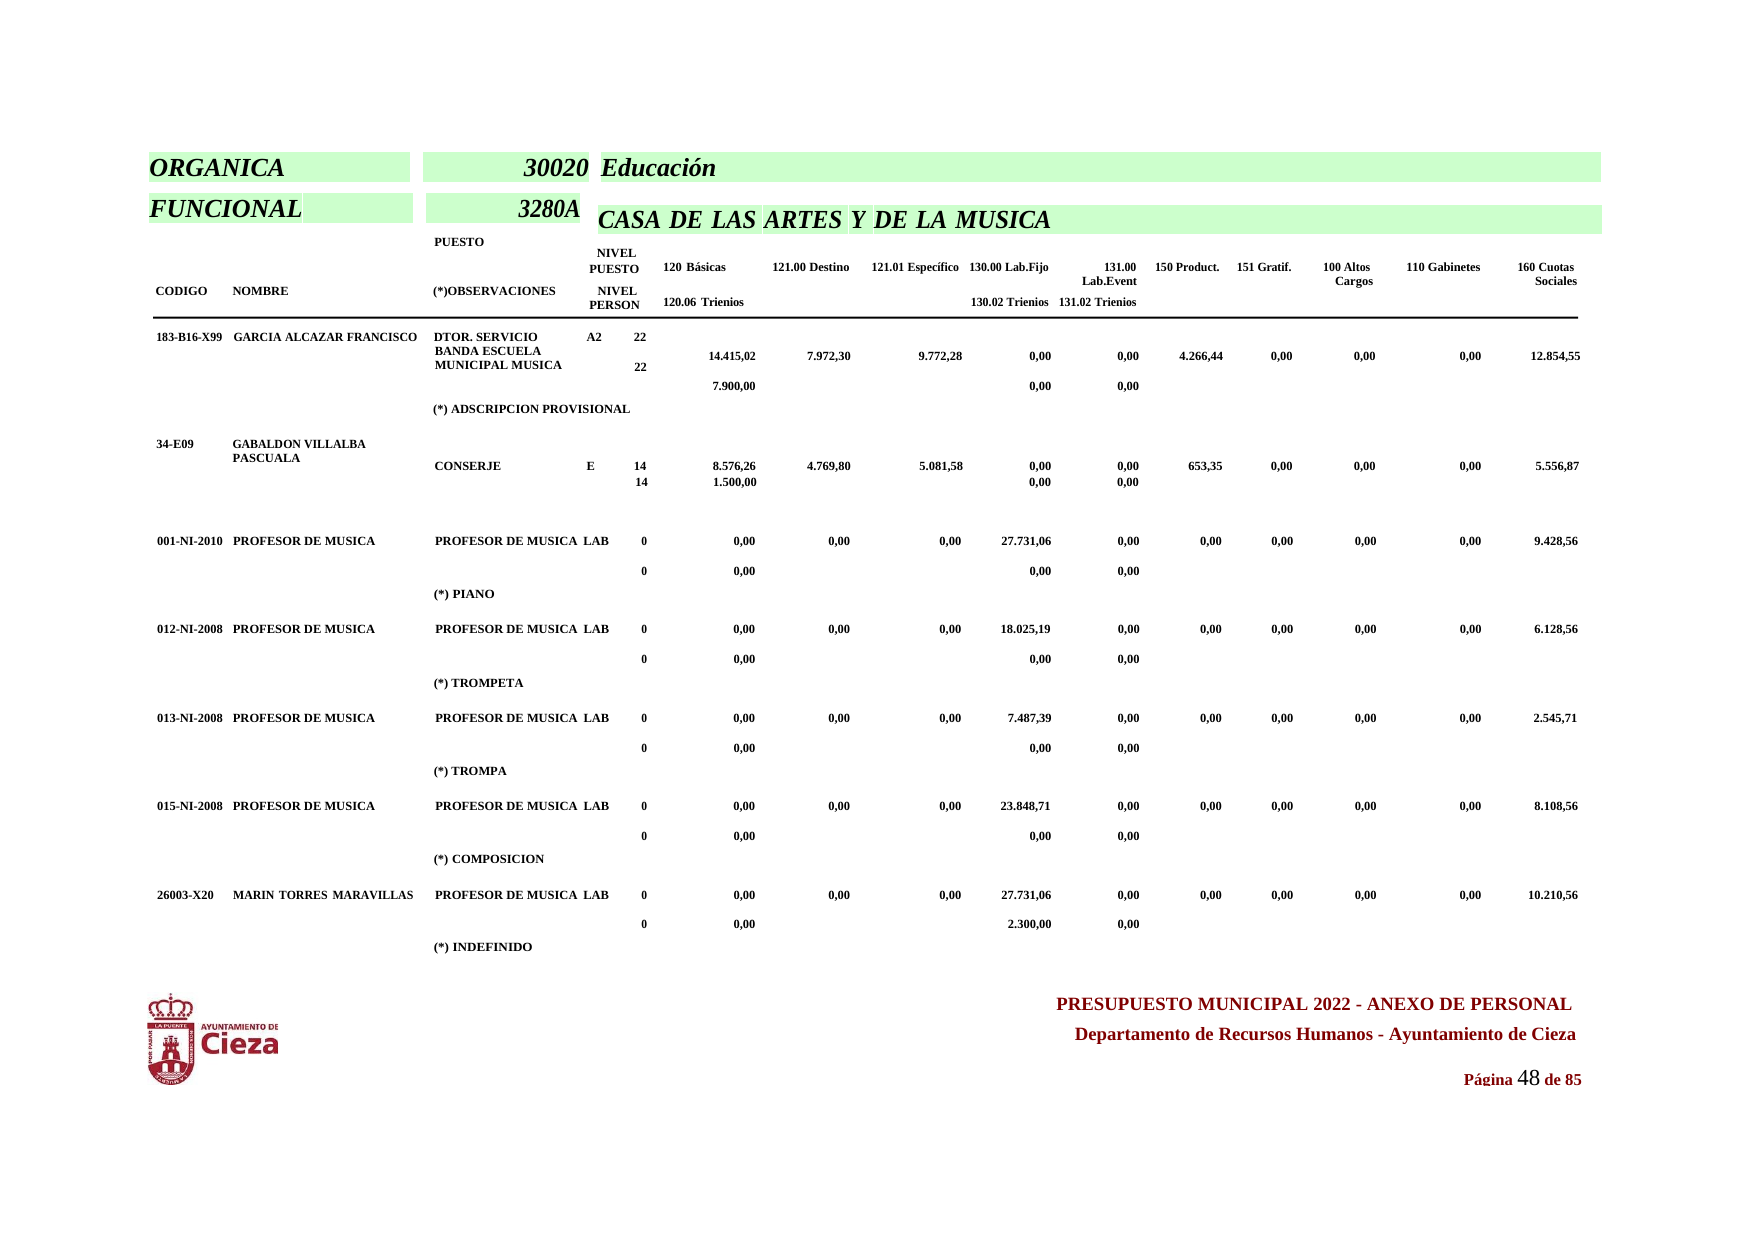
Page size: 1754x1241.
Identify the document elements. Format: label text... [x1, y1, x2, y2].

text 120 Básicas [663, 260, 745, 274]
table_header 0 [626, 535, 691, 556]
table_cell 0,00 [1324, 612, 1418, 645]
table_cell 012-NI-2008 [154, 612, 226, 645]
table_cell [1418, 556, 1507, 612]
table_cell 2.300,00 [983, 910, 1085, 955]
text CODIGO NOMBRE [155, 284, 294, 298]
table_cell 18.025,19 [983, 612, 1085, 645]
table_cell [1507, 645, 1582, 701]
text 34-E09 GABALDON VILLALBA PASCUALA [156, 438, 370, 466]
table_cell PROFESOR DE MUSICA [226, 612, 424, 645]
table_cell (*) INDEFINIDO [424, 910, 626, 955]
text NIVEL [597, 248, 1614, 260]
table_cell 0,00 [895, 701, 982, 733]
table_cell 0,00 [1085, 612, 1170, 645]
table_cell [1247, 556, 1324, 612]
table_cell [791, 645, 894, 701]
table_header 0,00 [895, 535, 982, 556]
table_cell [1507, 556, 1582, 612]
table_cell [1247, 822, 1324, 878]
table_cell [1507, 734, 1582, 789]
table_cell [154, 645, 226, 701]
table_cell 0,00 [1418, 878, 1507, 910]
table_cell 26003-X20 [154, 878, 226, 910]
table_cell 0,00 [791, 612, 894, 645]
table_cell [154, 910, 226, 955]
text 14 1.500,00 0,00 0,00 [159, 475, 1614, 489]
table_cell [1170, 645, 1247, 701]
table_cell [226, 734, 424, 789]
table_cell 0,00 [791, 789, 894, 822]
text Lab.Event [1082, 274, 1137, 288]
table_cell 0,00 [1170, 701, 1247, 733]
text Cargos [1141, 274, 1373, 288]
text 120.06 Trienios [663, 295, 745, 309]
table_cell 0,00 [691, 910, 791, 955]
table_cell [1324, 556, 1418, 612]
table_cell 0 [626, 910, 691, 955]
table_header PROFESOR DE MUSICA [226, 535, 424, 556]
table_cell [1418, 910, 1507, 955]
table_cell PROFESOR DE MUSICA LAB [424, 789, 626, 822]
table_cell [1170, 734, 1247, 789]
table_cell MARIN TORRES MARAVILLAS [226, 878, 424, 910]
table_cell 0,00 [691, 612, 791, 645]
text (*)OBSERVACIONES [433, 284, 560, 298]
table_cell [1170, 556, 1247, 612]
table_cell (*) TROMPA [424, 734, 626, 789]
table_cell [1324, 734, 1418, 789]
table_cell 27.731,06 [983, 878, 1085, 910]
table_cell 0,00 [895, 878, 982, 910]
table_cell [1507, 822, 1582, 878]
table_cell (*) COMPOSICION [424, 822, 626, 878]
text BANDA ESCUELA [434, 345, 651, 358]
table_header PROFESOR DE MUSICA LAB [424, 535, 626, 556]
table_cell [791, 822, 894, 878]
table_cell 0,00 [1085, 556, 1170, 612]
table_cell 0 [626, 734, 691, 789]
table_cell [1324, 822, 1418, 878]
table_cell [226, 556, 424, 612]
table_cell 0 [626, 645, 691, 701]
table_cell 0,00 [1418, 612, 1507, 645]
table_cell [1170, 910, 1247, 955]
table_cell [791, 910, 894, 955]
table_cell 0 [626, 878, 691, 910]
table_cell [895, 734, 982, 789]
table_cell [226, 645, 424, 701]
table_cell PROFESOR DE MUSICA LAB [424, 612, 626, 645]
picture [147, 992, 279, 1085]
text 14.415,02 [708, 349, 758, 363]
table_cell [1170, 822, 1247, 878]
table_cell [1247, 734, 1324, 789]
table_cell 0,00 [691, 822, 791, 878]
table_cell 0 [626, 789, 691, 822]
table_cell 015-NI-2008 [154, 789, 226, 822]
table_cell 0 [626, 556, 691, 612]
table_cell 0,00 [983, 645, 1085, 701]
table_cell 0,00 [1247, 701, 1324, 733]
table_cell 0,00 [1418, 701, 1507, 733]
table_cell 0,00 [1418, 789, 1507, 822]
table_cell 0,00 [1085, 910, 1170, 955]
table_cell [1418, 645, 1507, 701]
table_cell [1247, 645, 1324, 701]
text CONSERJE E 14 [434, 459, 650, 473]
table_cell 0,00 [691, 789, 791, 822]
text 0,00 0,00 [1029, 379, 1614, 393]
table_cell 8.108,56 [1507, 789, 1582, 822]
table_cell 0,00 [1247, 789, 1324, 822]
table_cell (*) PIANO [424, 556, 626, 612]
table_header 9.428,56 [1507, 535, 1582, 556]
table_cell [895, 645, 982, 701]
table_cell 0,00 [691, 645, 791, 701]
table_cell PROFESOR DE MUSICA [226, 701, 424, 733]
table_cell [1507, 910, 1582, 955]
table_cell [154, 822, 226, 878]
table_cell 23.848,71 [983, 789, 1085, 822]
table_cell [895, 822, 982, 878]
table_cell [791, 734, 894, 789]
table_cell 0 [626, 822, 691, 878]
table_cell [1247, 910, 1324, 955]
table_cell [1324, 645, 1418, 701]
table_cell 0 [626, 612, 691, 645]
table_header 0,00 [1170, 535, 1247, 556]
table_header 0,00 [791, 535, 894, 556]
text 7.972,30 9.772,28 0,00 0,00 4.266,44 0,00 0,00 0,00 12.854,55 [807, 349, 1614, 363]
text 7.900,00 [712, 379, 758, 393]
table_cell 0,00 [691, 878, 791, 910]
table_cell [791, 556, 894, 612]
text NIVEL PERSON [589, 284, 642, 312]
table_cell [895, 910, 982, 955]
table_cell 0,00 [983, 822, 1085, 878]
table_cell 0,00 [1324, 701, 1418, 733]
table_cell 0,00 [791, 878, 894, 910]
table_header 0,00 [1418, 535, 1507, 556]
text FUNCIONAL 3280A [149, 193, 581, 223]
table_cell (*) TROMPETA [424, 645, 626, 701]
table_cell 7.487,39 [983, 701, 1085, 733]
table_cell 0 [626, 701, 691, 733]
table_cell 0,00 [1247, 612, 1324, 645]
table_cell 0,00 [983, 556, 1085, 612]
table_cell 0,00 [1085, 822, 1170, 878]
table_cell [1418, 734, 1507, 789]
table_cell 0,00 [1170, 878, 1247, 910]
table_cell [154, 734, 226, 789]
table_cell [226, 910, 424, 955]
table_cell 0,00 [1085, 701, 1170, 733]
subtitle ORGANICA 30020 Educación [149, 152, 1614, 182]
text 121.00 Destino 121.01 Específico 130.00 Lab.Fijo 131.00 [772, 260, 1137, 274]
text MUNICIPAL MUSICA 22 [434, 358, 651, 375]
text 8.576,26 [713, 459, 758, 473]
table_header 0,00 [1085, 535, 1170, 556]
table_cell 0,00 [895, 789, 982, 822]
table_cell 0,00 [691, 734, 791, 789]
table_cell 0,00 [1247, 878, 1324, 910]
table_header 0,00 [1324, 535, 1418, 556]
text 4.769,80 5.081,58 0,00 0,00 653,35 0,00 0,00 0,00 5.556,87 [807, 459, 1614, 473]
table_cell [1324, 910, 1418, 955]
table_cell 6.128,56 [1507, 612, 1582, 645]
table_header 0,00 [691, 535, 791, 556]
text 150 Product. 151 Gratif. 100 Altos [1141, 260, 1370, 274]
table_cell 0,00 [1170, 612, 1247, 645]
table_cell [154, 556, 226, 612]
table_cell 0,00 [691, 701, 791, 733]
table_header 001-NI-2010 [154, 535, 226, 556]
table_cell 0,00 [1085, 878, 1170, 910]
text 183-B16-X99 GARCIA ALCAZAR FRANCISCO DTOR. SERVICIO A2 22 [156, 331, 651, 345]
table_cell [1418, 822, 1507, 878]
text PUESTO [135, 237, 484, 249]
table_cell 0,00 [1324, 878, 1418, 910]
table_cell [895, 556, 982, 612]
subtitle CASA DE LAS ARTES Y DE LA MUSICA [598, 204, 1614, 234]
text 110 Gabinetes 160 Cuotas Sociales [1406, 260, 1579, 288]
text PUESTO [589, 262, 641, 276]
table_cell 0,00 [791, 701, 894, 733]
table_cell 2.545,71 [1507, 701, 1582, 733]
table_header 27.731,06 [983, 535, 1085, 556]
table_cell PROFESOR DE MUSICA LAB [424, 878, 626, 910]
text (*) ADSCRIPCION PROVISIONAL [433, 402, 1614, 417]
table_header 0,00 [1247, 535, 1324, 556]
table_cell [226, 822, 424, 878]
table_cell 0,00 [983, 734, 1085, 789]
text 130.02 Trienios 131.02 Trienios [971, 295, 1137, 309]
table_cell PROFESOR DE MUSICA LAB [424, 701, 626, 733]
table_cell 0,00 [1324, 789, 1418, 822]
table_cell 0,00 [1085, 645, 1170, 701]
table_cell 0,00 [1170, 789, 1247, 822]
table_cell 013-NI-2008 [154, 701, 226, 733]
table_cell PROFESOR DE MUSICA [226, 789, 424, 822]
table_cell 0,00 [691, 556, 791, 612]
table_cell 0,00 [1085, 789, 1170, 822]
table_cell 10.210,56 [1507, 878, 1582, 910]
table_cell 0,00 [895, 612, 982, 645]
table_cell 0,00 [1085, 734, 1170, 789]
